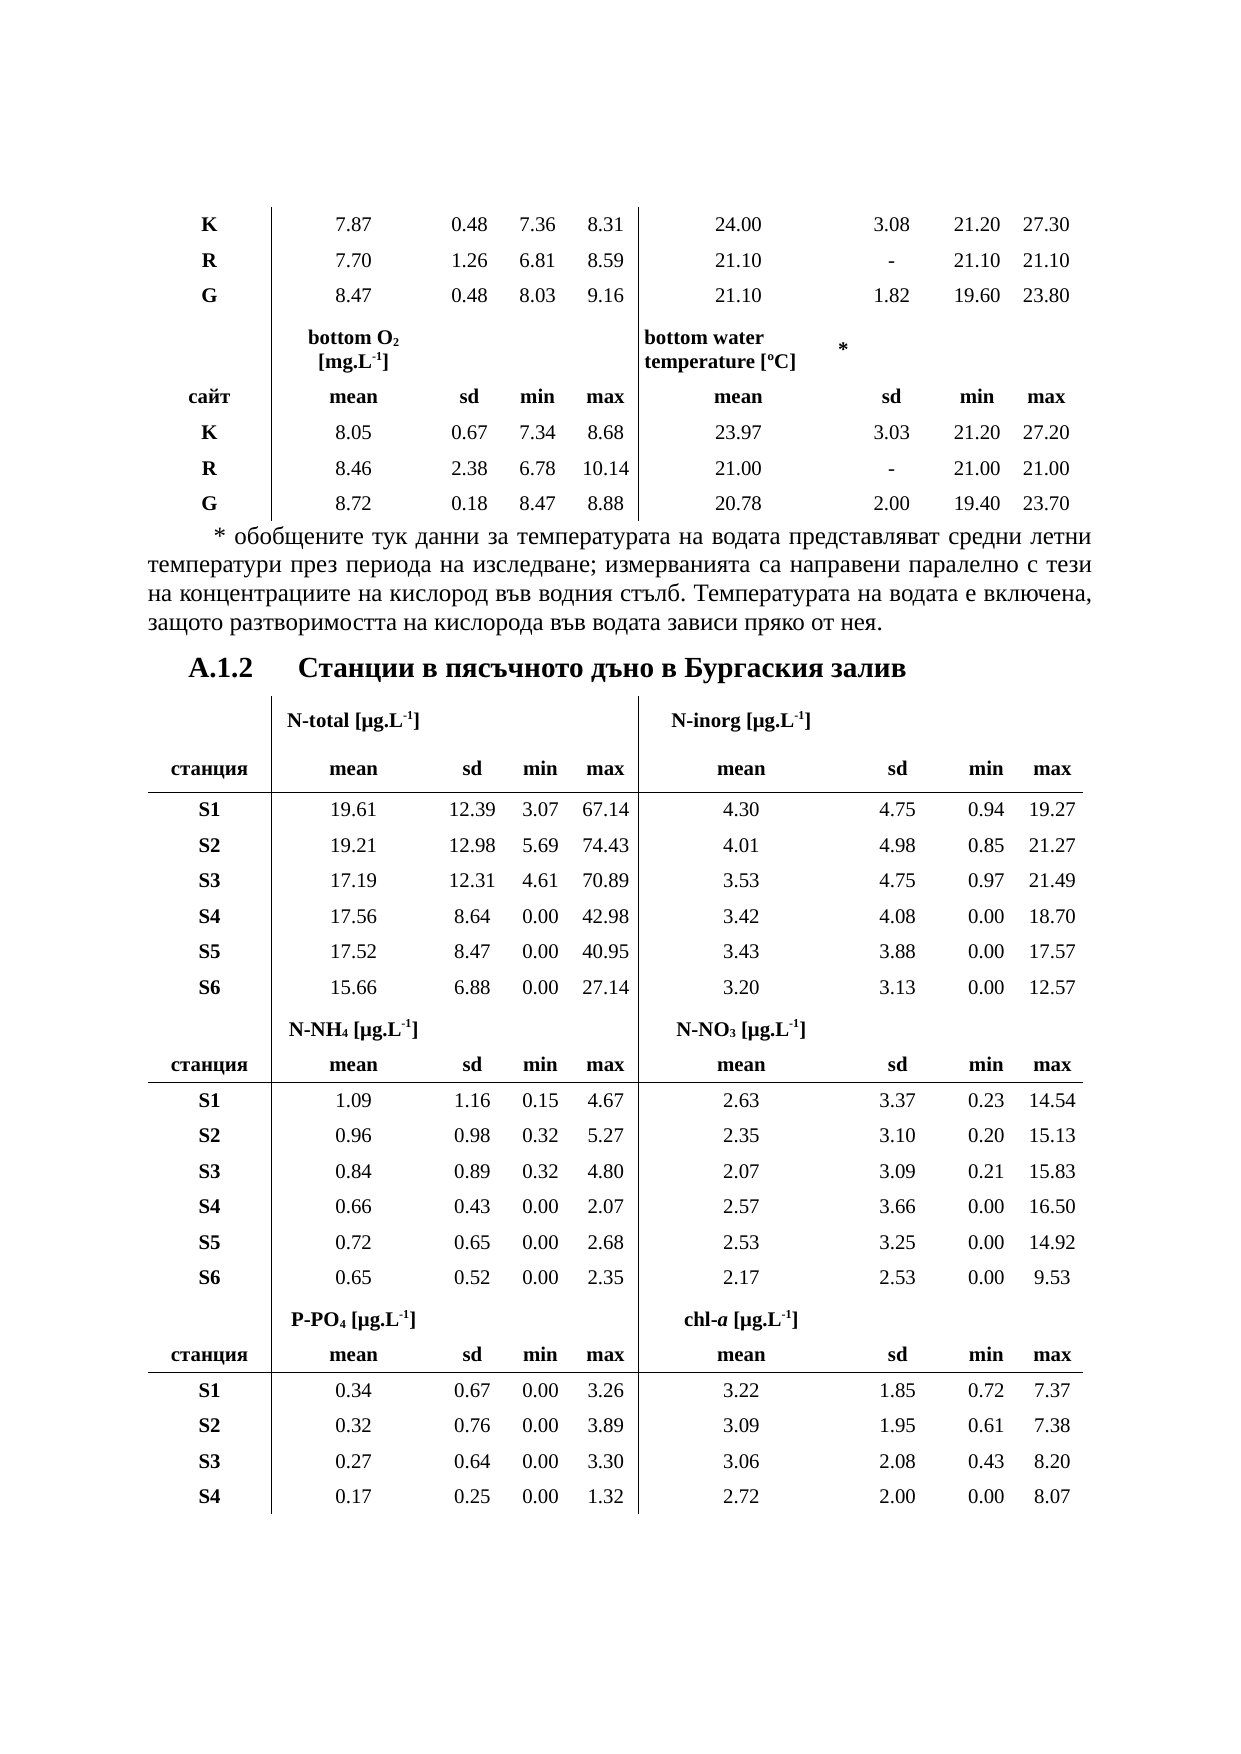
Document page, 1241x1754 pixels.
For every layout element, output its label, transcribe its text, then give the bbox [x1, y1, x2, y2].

table_cell 1.82 [838, 278, 945, 313]
table_cell 2.00 [844, 1479, 951, 1514]
table_cell G [148, 485, 271, 521]
table_cell max [572, 379, 638, 414]
table_cell 3.07 [508, 793, 572, 827]
table_cell станция [148, 744, 271, 792]
table_cell 4.30 [639, 793, 844, 827]
table_cell [272, 313, 436, 319]
table_cell 0.00 [951, 1479, 1021, 1514]
table_cell min [951, 744, 1021, 792]
table_cell * [838, 319, 945, 379]
table_cell mean [272, 744, 436, 792]
table_cell 70.89 [572, 863, 638, 898]
table_cell 23.80 [1009, 278, 1083, 313]
table_cell 4.61 [508, 863, 572, 898]
table_cell 0.72 [272, 1224, 436, 1259]
table_cell 21.20 [945, 414, 1009, 450]
table_cell [639, 313, 838, 319]
table_cell 0.00 [508, 1479, 572, 1514]
table_cell 40.95 [572, 934, 638, 969]
table_cell 8.68 [572, 414, 638, 450]
table_cell 0.00 [508, 1408, 572, 1443]
table_cell 17.52 [272, 934, 436, 969]
table_cell 21.00 [945, 450, 1009, 485]
table_cell 0.85 [951, 827, 1021, 863]
table_cell [945, 319, 1009, 379]
table_cell 8.64 [436, 898, 508, 934]
table_cell sd [838, 379, 945, 414]
table_cell 0.61 [951, 1408, 1021, 1443]
table_cell sd [436, 1046, 508, 1082]
table_cell 0.21 [951, 1153, 1021, 1188]
table_cell 21.49 [1021, 863, 1083, 898]
table_cell 0.18 [436, 485, 502, 521]
table_cell [508, 1295, 572, 1301]
table_cell 16.50 [1021, 1189, 1083, 1224]
table_cell 0.94 [951, 793, 1021, 827]
table_header [844, 696, 951, 744]
table_cell 12.39 [436, 793, 508, 827]
table_cell sd [436, 1336, 508, 1372]
table_cell 0.00 [951, 1260, 1021, 1295]
table_cell sd [844, 744, 951, 792]
table_cell mean [272, 1046, 436, 1082]
table_cell 17.56 [272, 898, 436, 934]
table_cell 7.37 [1021, 1373, 1083, 1408]
table_cell 8.20 [1021, 1443, 1083, 1479]
table_cell bottom water temperature [ºC] [639, 319, 838, 379]
table_cell 0.15 [508, 1083, 572, 1117]
table_cell 12.31 [436, 863, 508, 898]
table_cell 17.19 [272, 863, 436, 898]
table_cell 27.30 [1009, 207, 1083, 242]
table_cell 4.01 [639, 827, 844, 863]
table_cell 19.40 [945, 485, 1009, 521]
table_cell [838, 313, 945, 319]
table_cell [436, 1005, 508, 1011]
table_cell [1021, 1005, 1083, 1011]
table_cell 7.70 [272, 242, 436, 278]
table_cell [1021, 1295, 1083, 1301]
table_cell min [945, 379, 1009, 414]
table_cell [1021, 1011, 1083, 1046]
table_cell 3.88 [844, 934, 951, 969]
table_cell S2 [148, 1118, 271, 1153]
table_cell 3.08 [838, 207, 945, 242]
table_cell max [1021, 1336, 1083, 1372]
table_cell [639, 1005, 844, 1011]
table_cell [1021, 1301, 1083, 1336]
table_cell [951, 1301, 1021, 1336]
table_cell [572, 1011, 638, 1046]
table_cell 2.07 [639, 1153, 844, 1188]
table_cell 3.22 [639, 1373, 844, 1408]
table_cell 7.38 [1021, 1408, 1083, 1443]
table_cell 0.32 [508, 1118, 572, 1153]
table_cell 5.27 [572, 1118, 638, 1153]
table_cell bottom O2 [mg.L-1] [272, 319, 436, 379]
table_cell 6.81 [502, 242, 572, 278]
table_cell 0.72 [951, 1373, 1021, 1408]
table_cell min [951, 1046, 1021, 1082]
table_cell [148, 319, 271, 379]
table_cell 3.10 [844, 1118, 951, 1153]
table_cell сайт [148, 379, 271, 414]
table_cell N-NO3 [μg.L-1] [639, 1011, 844, 1046]
table_header N-total [μg.L-1] [272, 696, 436, 744]
table_cell 0.00 [508, 934, 572, 969]
table_cell S4 [148, 1189, 271, 1224]
table_cell 20.78 [639, 485, 838, 521]
table_cell 9.53 [1021, 1260, 1083, 1295]
table_cell [844, 1011, 951, 1046]
table_cell 0.89 [436, 1153, 508, 1188]
table_cell 7.34 [502, 414, 572, 450]
table_cell max [572, 1046, 638, 1082]
table_cell [951, 1011, 1021, 1046]
table_cell 8.72 [272, 485, 436, 521]
table_cell 2.57 [639, 1189, 844, 1224]
table_cell 10.14 [572, 450, 638, 485]
table_cell 67.14 [572, 793, 638, 827]
table_cell G [148, 278, 271, 313]
table_cell R [148, 242, 271, 278]
table_cell 0.48 [436, 278, 502, 313]
table_cell 4.98 [844, 827, 951, 863]
table_cell 3.89 [572, 1408, 638, 1443]
table_cell 0.00 [508, 1224, 572, 1259]
table_cell [272, 1295, 436, 1301]
table_cell sd [436, 379, 502, 414]
table_cell [951, 1295, 1021, 1301]
table_cell 21.20 [945, 207, 1009, 242]
table_cell 0.27 [272, 1443, 436, 1479]
table_cell 19.27 [1021, 793, 1083, 827]
table_cell 42.98 [572, 898, 638, 934]
table_cell [148, 313, 271, 319]
table_cell [436, 1011, 508, 1046]
table_cell 27.14 [572, 969, 638, 1005]
table_cell 0.20 [951, 1118, 1021, 1153]
table_cell станция [148, 1046, 271, 1082]
table_cell [436, 319, 502, 379]
table_cell 0.67 [436, 414, 502, 450]
table_cell 0.52 [436, 1260, 508, 1295]
table_cell sd [436, 744, 508, 792]
table_cell 0.23 [951, 1083, 1021, 1117]
table_header [572, 696, 638, 744]
table_cell mean [639, 744, 844, 792]
table_cell max [1009, 379, 1083, 414]
table_cell 0.00 [508, 1189, 572, 1224]
table_cell [572, 313, 638, 319]
table_cell S1 [148, 793, 271, 827]
table_cell 3.25 [844, 1224, 951, 1259]
table_cell [1009, 319, 1083, 379]
table_cell mean [272, 1336, 436, 1372]
table_cell 2.68 [572, 1224, 638, 1259]
table_cell 27.20 [1009, 414, 1083, 450]
table_cell 9.16 [572, 278, 638, 313]
table_cell 8.03 [502, 278, 572, 313]
table_cell 3.66 [844, 1189, 951, 1224]
table_cell sd [844, 1046, 951, 1082]
table_cell 0.00 [508, 1260, 572, 1295]
table_cell chl-a [μg.L-1] [639, 1301, 844, 1336]
table_cell [572, 1005, 638, 1011]
table_cell mean [639, 1046, 844, 1082]
table_cell 7.87 [272, 207, 436, 242]
table_cell P-PO4 [μg.L-1] [272, 1301, 436, 1336]
table_cell min [508, 744, 572, 792]
table_cell [436, 1295, 508, 1301]
table_cell 0.48 [436, 207, 502, 242]
table_cell 8.47 [436, 934, 508, 969]
table_cell 14.92 [1021, 1224, 1083, 1259]
table_cell mean [272, 379, 436, 414]
table_cell mean [639, 379, 838, 414]
table_header [1021, 696, 1083, 744]
table_cell 15.66 [272, 969, 436, 1005]
table_cell 0.64 [436, 1443, 508, 1479]
table_cell 0.25 [436, 1479, 508, 1514]
table_cell min [502, 379, 572, 414]
table_cell [844, 1295, 951, 1301]
table_cell [844, 1005, 951, 1011]
table_cell 19.60 [945, 278, 1009, 313]
table_cell 0.65 [272, 1260, 436, 1295]
table_cell 1.26 [436, 242, 502, 278]
table_cell 8.05 [272, 414, 436, 450]
table_cell S3 [148, 863, 271, 898]
table_cell [1009, 313, 1083, 319]
table_cell 3.30 [572, 1443, 638, 1479]
table_header [436, 696, 508, 744]
table_cell max [572, 744, 638, 792]
table_cell [272, 1005, 436, 1011]
table_cell 2.07 [572, 1189, 638, 1224]
table_cell [436, 313, 502, 319]
table_cell 3.13 [844, 969, 951, 1005]
table_cell [502, 313, 572, 319]
table_cell [572, 319, 638, 379]
table_cell 8.88 [572, 485, 638, 521]
table_cell 4.80 [572, 1153, 638, 1188]
table_cell 4.75 [844, 863, 951, 898]
table_cell 7.36 [502, 207, 572, 242]
table_cell 0.97 [951, 863, 1021, 898]
table_cell 21.10 [639, 278, 838, 313]
table_cell 17.57 [1021, 934, 1083, 969]
table_cell [502, 319, 572, 379]
table_cell - [838, 242, 945, 278]
table_cell max [1021, 1046, 1083, 1082]
table_cell 21.10 [945, 242, 1009, 278]
table_cell S4 [148, 898, 271, 934]
table_cell [436, 1301, 508, 1336]
table_cell 3.42 [639, 898, 844, 934]
table_cell 0.65 [436, 1224, 508, 1259]
table_cell [639, 1295, 844, 1301]
table_cell 2.53 [844, 1260, 951, 1295]
table_cell S2 [148, 827, 271, 863]
table_cell 2.38 [436, 450, 502, 485]
table_cell 23.70 [1009, 485, 1083, 521]
table_cell S2 [148, 1408, 271, 1443]
table_cell 0.17 [272, 1479, 436, 1514]
table_cell [148, 1295, 271, 1301]
table_cell R [148, 450, 271, 485]
table_cell [572, 1295, 638, 1301]
table_cell 0.00 [508, 969, 572, 1005]
table_cell 4.67 [572, 1083, 638, 1117]
table_cell - [838, 450, 945, 485]
table_cell 4.75 [844, 793, 951, 827]
table_cell 4.08 [844, 898, 951, 934]
table_cell 0.43 [951, 1443, 1021, 1479]
table_cell 0.67 [436, 1373, 508, 1408]
table_cell S6 [148, 1260, 271, 1295]
table_cell [148, 1301, 271, 1336]
table_cell 1.09 [272, 1083, 436, 1117]
table_cell 3.20 [639, 969, 844, 1005]
table_cell max [572, 1336, 638, 1372]
table_cell 21.00 [639, 450, 838, 485]
table_cell 15.83 [1021, 1153, 1083, 1188]
table_cell [508, 1005, 572, 1011]
table_cell 21.27 [1021, 827, 1083, 863]
table_cell 2.08 [844, 1443, 951, 1479]
table_cell 6.78 [502, 450, 572, 485]
table_cell 15.13 [1021, 1118, 1083, 1153]
table_cell 1.95 [844, 1408, 951, 1443]
table_cell 21.10 [1009, 242, 1083, 278]
table_cell 3.53 [639, 863, 844, 898]
table_cell 3.09 [844, 1153, 951, 1188]
table_cell [508, 1011, 572, 1046]
table_cell [945, 313, 1009, 319]
table_cell [951, 1005, 1021, 1011]
table_cell 3.43 [639, 934, 844, 969]
table_cell 8.31 [572, 207, 638, 242]
table_cell 74.43 [572, 827, 638, 863]
table_cell 2.00 [838, 485, 945, 521]
table_cell 19.21 [272, 827, 436, 863]
subtitle Станции в пясъчното дъно в Бургаския залив [260, 650, 1093, 684]
table_cell 12.57 [1021, 969, 1083, 1005]
table_cell 8.07 [1021, 1479, 1083, 1514]
table_cell 23.97 [639, 414, 838, 450]
table_cell mean [639, 1336, 844, 1372]
table_cell 0.00 [951, 934, 1021, 969]
table_cell 2.53 [639, 1224, 844, 1259]
table_cell 12.98 [436, 827, 508, 863]
table_cell S5 [148, 1224, 271, 1259]
table_cell 2.35 [639, 1118, 844, 1153]
table_header [951, 696, 1021, 744]
table_cell 0.66 [272, 1189, 436, 1224]
table_cell станция [148, 1336, 271, 1372]
table_cell S1 [148, 1373, 271, 1408]
table_cell 5.69 [508, 827, 572, 863]
table_cell 0.84 [272, 1153, 436, 1188]
table_cell 1.16 [436, 1083, 508, 1117]
table_cell 24.00 [639, 207, 838, 242]
table_cell 0.32 [508, 1153, 572, 1188]
table_cell 21.00 [1009, 450, 1083, 485]
table_header N-inorg [μg.L-1] [639, 696, 844, 744]
table_cell 18.70 [1021, 898, 1083, 934]
table_cell S6 [148, 969, 271, 1005]
table_cell 2.17 [639, 1260, 844, 1295]
table_cell 3.09 [639, 1408, 844, 1443]
table_cell max [1021, 744, 1083, 792]
table_cell 3.37 [844, 1083, 951, 1117]
table_cell 0.00 [508, 1443, 572, 1479]
table_cell min [508, 1046, 572, 1082]
table_cell 21.10 [639, 242, 838, 278]
table_cell 8.47 [502, 485, 572, 521]
table_cell 0.00 [951, 898, 1021, 934]
table_cell 0.00 [508, 1373, 572, 1408]
table_cell [572, 1301, 638, 1336]
table_cell 3.06 [639, 1443, 844, 1479]
table_cell 19.61 [272, 793, 436, 827]
text * обобщените тук данни за температурата на водата представляват средни летни температури през периода на изследване; измерванията са направени паралелно с тези на концентрациите на кислород във водния стълб. Температурата на водата е включена, защото разтворимостта на кислорода във водата зависи пряко от нея. [148, 521, 1093, 636]
table_cell S1 [148, 1083, 271, 1117]
table_cell min [951, 1336, 1021, 1372]
table_cell S5 [148, 934, 271, 969]
table_cell 3.03 [838, 414, 945, 450]
table_cell min [508, 1336, 572, 1372]
table_cell 0.00 [951, 969, 1021, 1005]
table_cell [148, 1011, 271, 1046]
table_cell 0.76 [436, 1408, 508, 1443]
table_cell [508, 1301, 572, 1336]
table_cell K [148, 414, 271, 450]
table_cell [844, 1301, 951, 1336]
table_cell 0.96 [272, 1118, 436, 1153]
table_cell sd [844, 1336, 951, 1372]
table_cell S3 [148, 1443, 271, 1479]
table_cell 1.85 [844, 1373, 951, 1408]
table_cell 3.26 [572, 1373, 638, 1408]
table_cell 0.32 [272, 1408, 436, 1443]
table_cell [148, 1005, 271, 1011]
table_cell N-NH4 [μg.L-1] [272, 1011, 436, 1046]
table_header [508, 696, 572, 744]
table_cell 0.00 [508, 898, 572, 934]
table_cell K [148, 207, 271, 242]
table_cell 1.32 [572, 1479, 638, 1514]
table_cell 8.46 [272, 450, 436, 485]
table_cell 8.47 [272, 278, 436, 313]
table_cell 0.98 [436, 1118, 508, 1153]
table_cell 2.72 [639, 1479, 844, 1514]
table_cell 6.88 [436, 969, 508, 1005]
table_cell 8.59 [572, 242, 638, 278]
table_cell 0.00 [951, 1189, 1021, 1224]
table_cell 0.34 [272, 1373, 436, 1408]
table_cell 2.35 [572, 1260, 638, 1295]
table_cell 0.43 [436, 1189, 508, 1224]
table_cell S4 [148, 1479, 271, 1514]
table_cell S3 [148, 1153, 271, 1188]
table_header [148, 696, 271, 744]
table_cell 14.54 [1021, 1083, 1083, 1117]
table_cell 0.00 [951, 1224, 1021, 1259]
table_cell 2.63 [639, 1083, 844, 1117]
